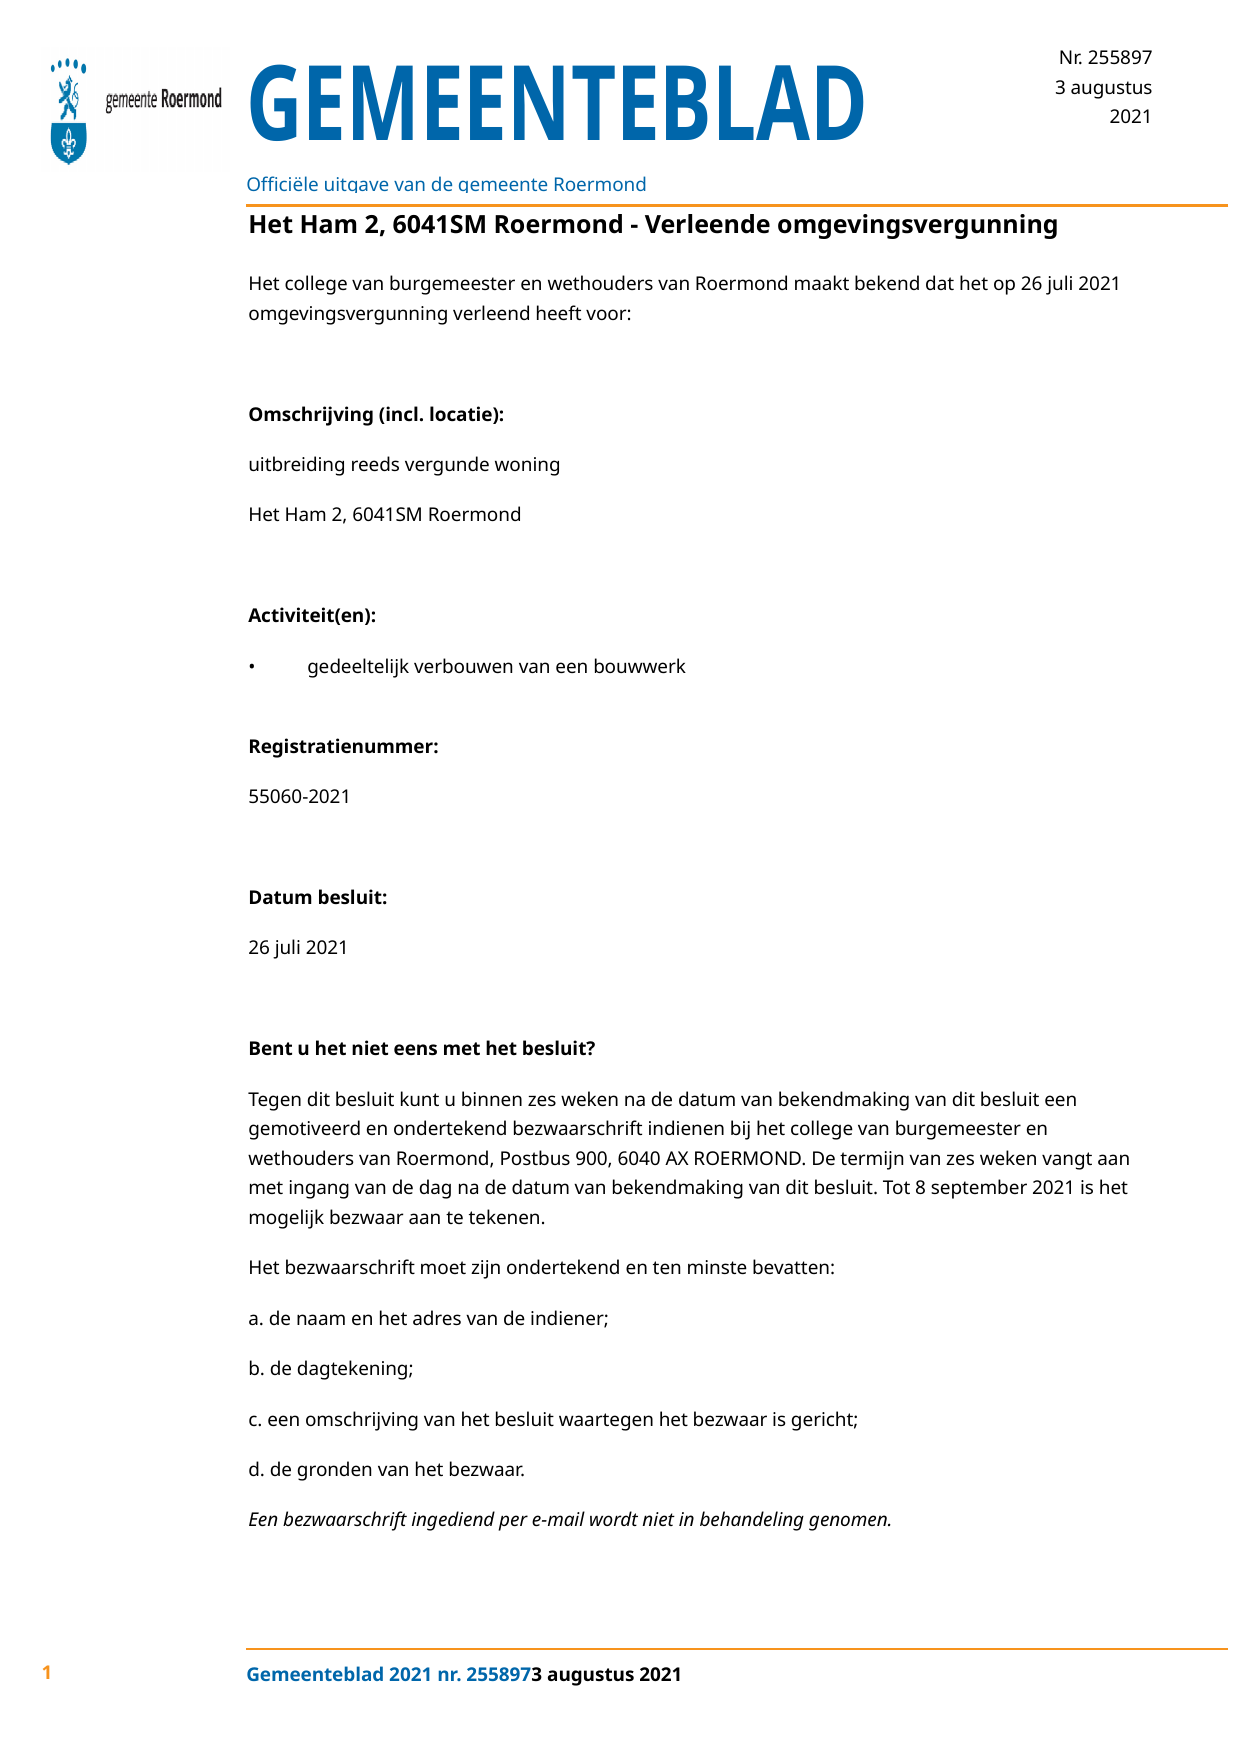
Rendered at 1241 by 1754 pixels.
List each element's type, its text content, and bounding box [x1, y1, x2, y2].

text Het bezwaarschrift moet zijn ondertekend en ten minste bevatten: [248, 1254, 1152, 1280]
text d. de gronden van het bezwaar. [248, 1456, 1152, 1482]
text c. een omschrijving van het besluit waartegen het bezwaar is gericht; [248, 1406, 1152, 1431]
list gedeeltelijk verbouwen van een bouwwerk [248, 653, 1152, 678]
text b. de dagtekening; [248, 1355, 1152, 1381]
text Bent u het niet eens met het besluit? [248, 1035, 1152, 1061]
text 26 juli 2021 [248, 934, 1152, 960]
text Registratienummer: [248, 733, 1152, 758]
text uitbreiding reeds vergunde woning [248, 451, 1152, 477]
text Datum besluit: [248, 884, 1152, 910]
text Een bezwaarschrift ingediend per e-mail wordt niet in behandeling genomen. [248, 1507, 1152, 1532]
text Het Ham 2, 6041SM Roermond [248, 502, 1152, 527]
text Activiteit(en): [248, 602, 1152, 628]
picture [41, 47, 231, 172]
text Het college van burgemeester en wethouders van Roermond maakt bekend dat het op 26 juli 2021 omgevingsvergunning verleend heeft voor: [248, 270, 1152, 326]
text Tegen dit besluit kunt u binnen zes weken na de datum van bekendmaking van dit besluit een gemotiveerd en ondertekend bezwaarschrift indienen bij het college van burgemeester en wethouders van Roermond, Postbus 900, 6040 AX ROERMOND. De termijn van zes weken vangt aan met ingang van de dag na de datum van bekendmaking van dit besluit. Tot 8 september 2021 is het mogelijk bezwaar aan te tekenen. [248, 1086, 1152, 1230]
text Het Ham 2, 6041SM Roermond - Verleende omgevingsvergunning [248, 207, 1152, 241]
text 55060-2021 [248, 783, 1152, 809]
text a. de naam en het adres van de indiener; [248, 1305, 1152, 1331]
text Omschrijving (incl. locatie): [248, 401, 1152, 426]
